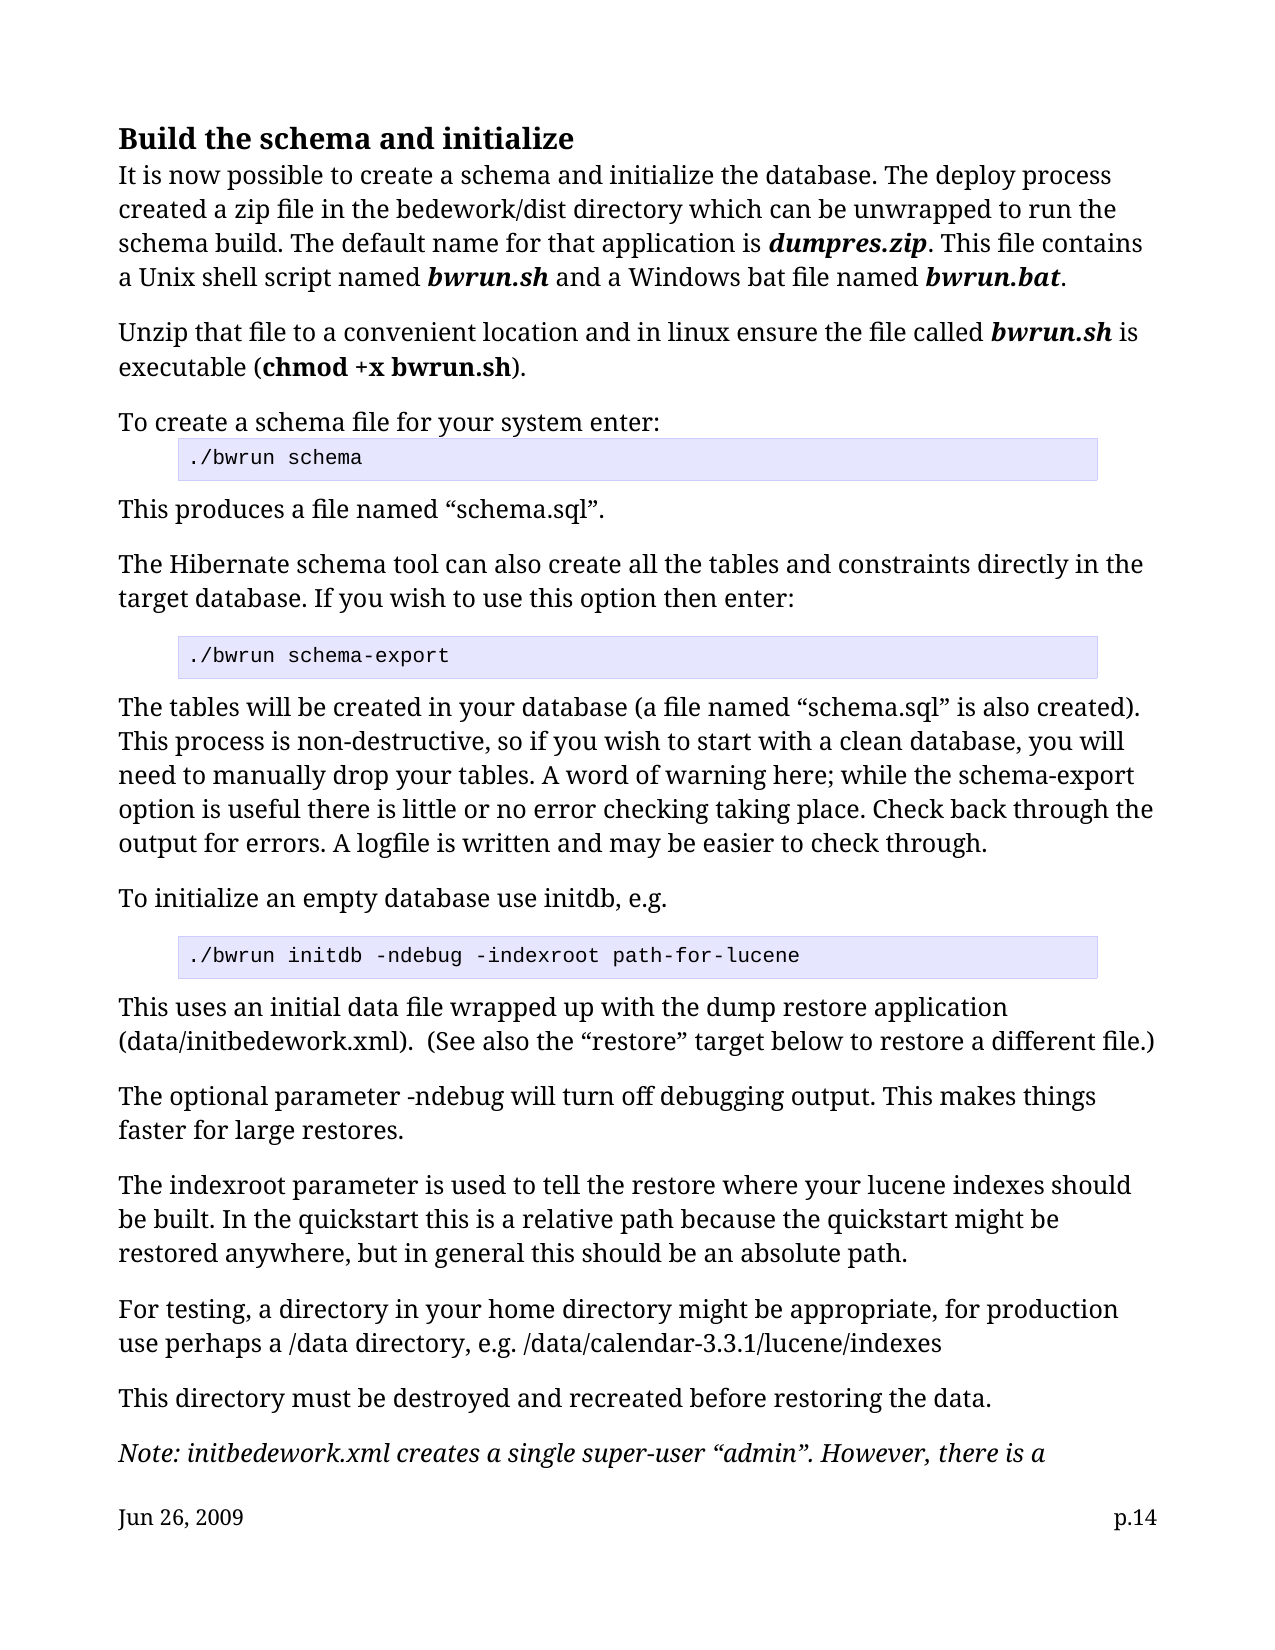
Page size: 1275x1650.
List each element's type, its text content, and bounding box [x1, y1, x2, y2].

subtitle Build the schema and initialize [118, 118, 1157, 158]
text ./bwrun schema-export [179, 637, 1097, 678]
text To create a schema file for your system enter: [118, 404, 1157, 438]
text The indexroot parameter is used to tell the restore where your lucene indexes should be built. In the quickstart this is a relative path because the quickstart might be restored anywhere, but in general this should be an absolute path. [118, 1168, 1157, 1270]
text To initialize an empty database use initdb, e.g. [118, 881, 1157, 915]
text It is now possible to create a schema and initialize the database. The deploy process created a zip file in the bedework/dist directory which can be unwrapped to run the schema build. The default name for that application is dumpres.zip. This file contains a Unix shell script named bwrun.sh and a Windows bat file named bwrun.bat. [118, 158, 1157, 294]
text The optional parameter -ndebug will turn off debugging output. This makes things faster for large restores. [118, 1079, 1157, 1147]
text This directory must be destroyed and recreated before restoring the data. [118, 1380, 1157, 1414]
text Unzip that file to a convenient location and in linux ensure the file called bwrun.sh is executable (chmod +x bwrun.sh). [118, 315, 1157, 383]
text ./bwrun initdb -ndebug -indexroot path-for-lucene [179, 937, 1097, 978]
text This produces a file named “schema.sql”. [118, 492, 1157, 526]
text This uses an initial data file wrapped up with the dump restore application (data/initbedework.xml). (See also the “restore” target below to restore a different file.) [118, 990, 1157, 1058]
text The tables will be created in your database (a file named “schema.sql” is also created). This process is non-destructive, so if you wish to start with a clean database, you will need to manually drop your tables. A word of warning here; while the schema-export option is useful there is little or no error checking taking place. Check back through the output for errors. A logfile is written and may be easier to check through. [118, 690, 1157, 860]
text The Hibernate schema tool can also create all the tables and constraints directly in the target database. If you wish to use this option then enter: [118, 547, 1157, 615]
text ./bwrun schema [179, 439, 1097, 480]
text Note: initbedework.xml creates a single super-user “admin”. However, there is a [118, 1436, 1157, 1469]
text For testing, a directory in your home directory might be appropriate, for production use perhaps a /data directory, e.g. /data/calendar-3.3.1/lucene/indexes [118, 1291, 1157, 1359]
